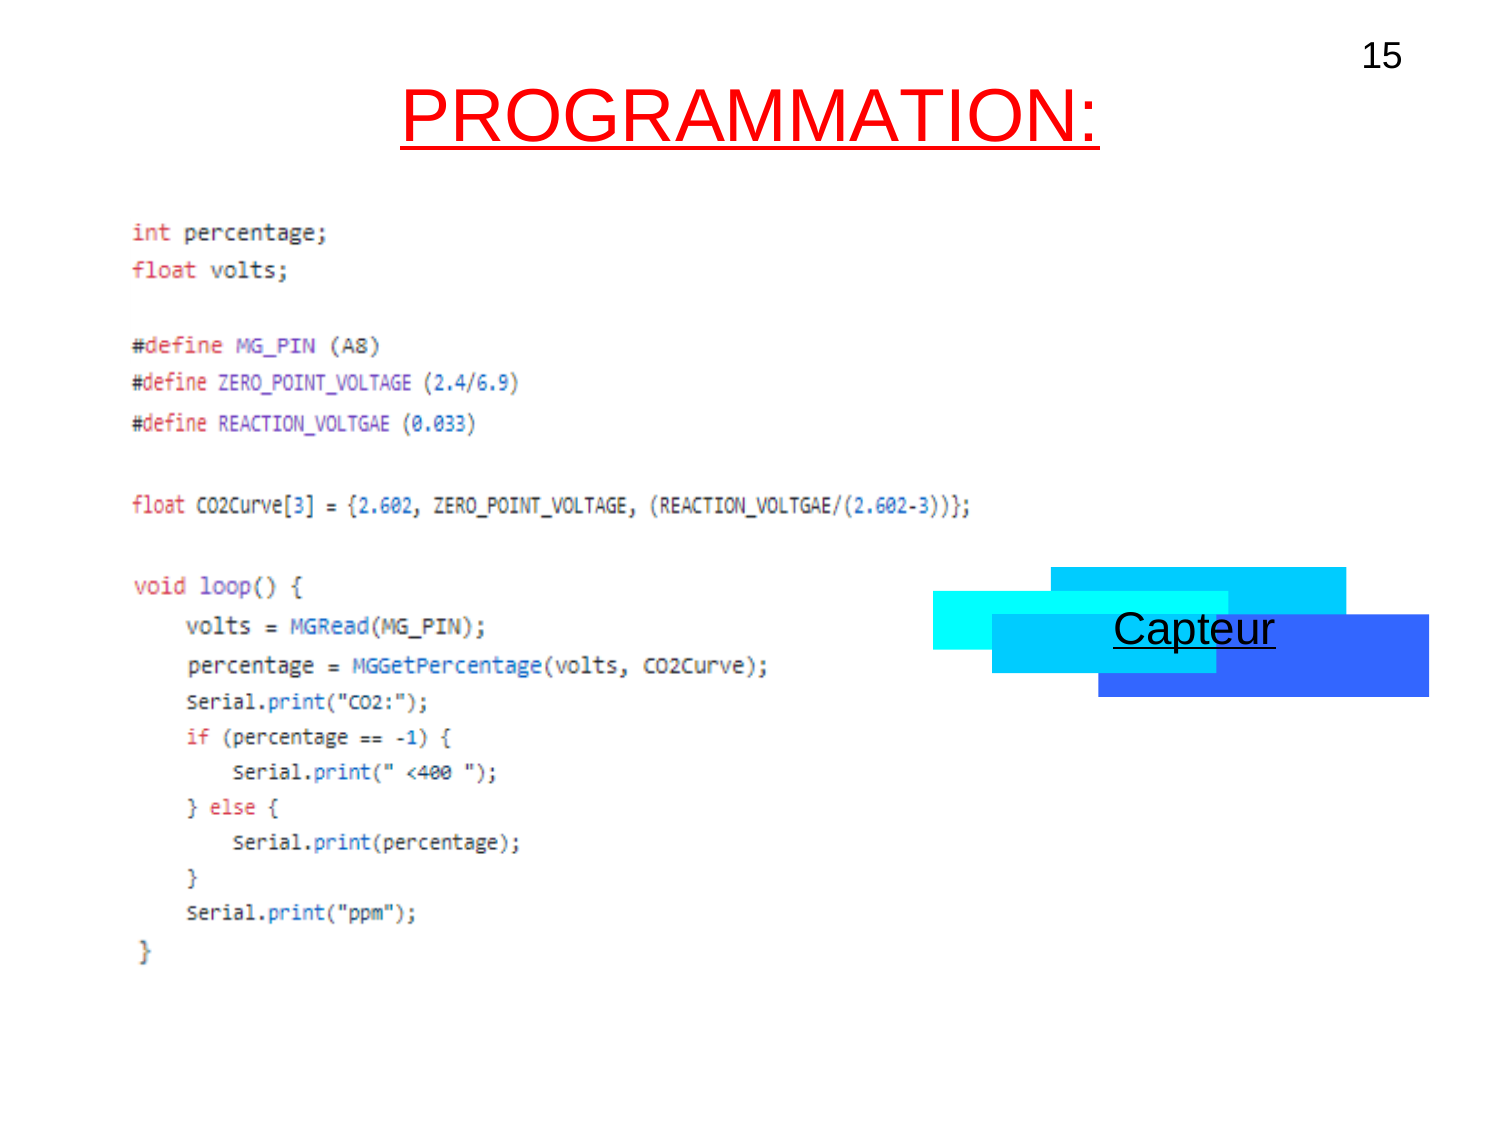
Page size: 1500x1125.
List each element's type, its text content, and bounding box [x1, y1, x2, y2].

text_box 15 [1346, 23, 1453, 84]
text_box PROGRAMMATION: [0, 58, 1500, 165]
picture [129, 218, 390, 364]
text_box Capteur [1098, 590, 1323, 662]
picture [126, 366, 981, 532]
text_box [933, 567, 1430, 697]
picture [129, 566, 770, 1028]
